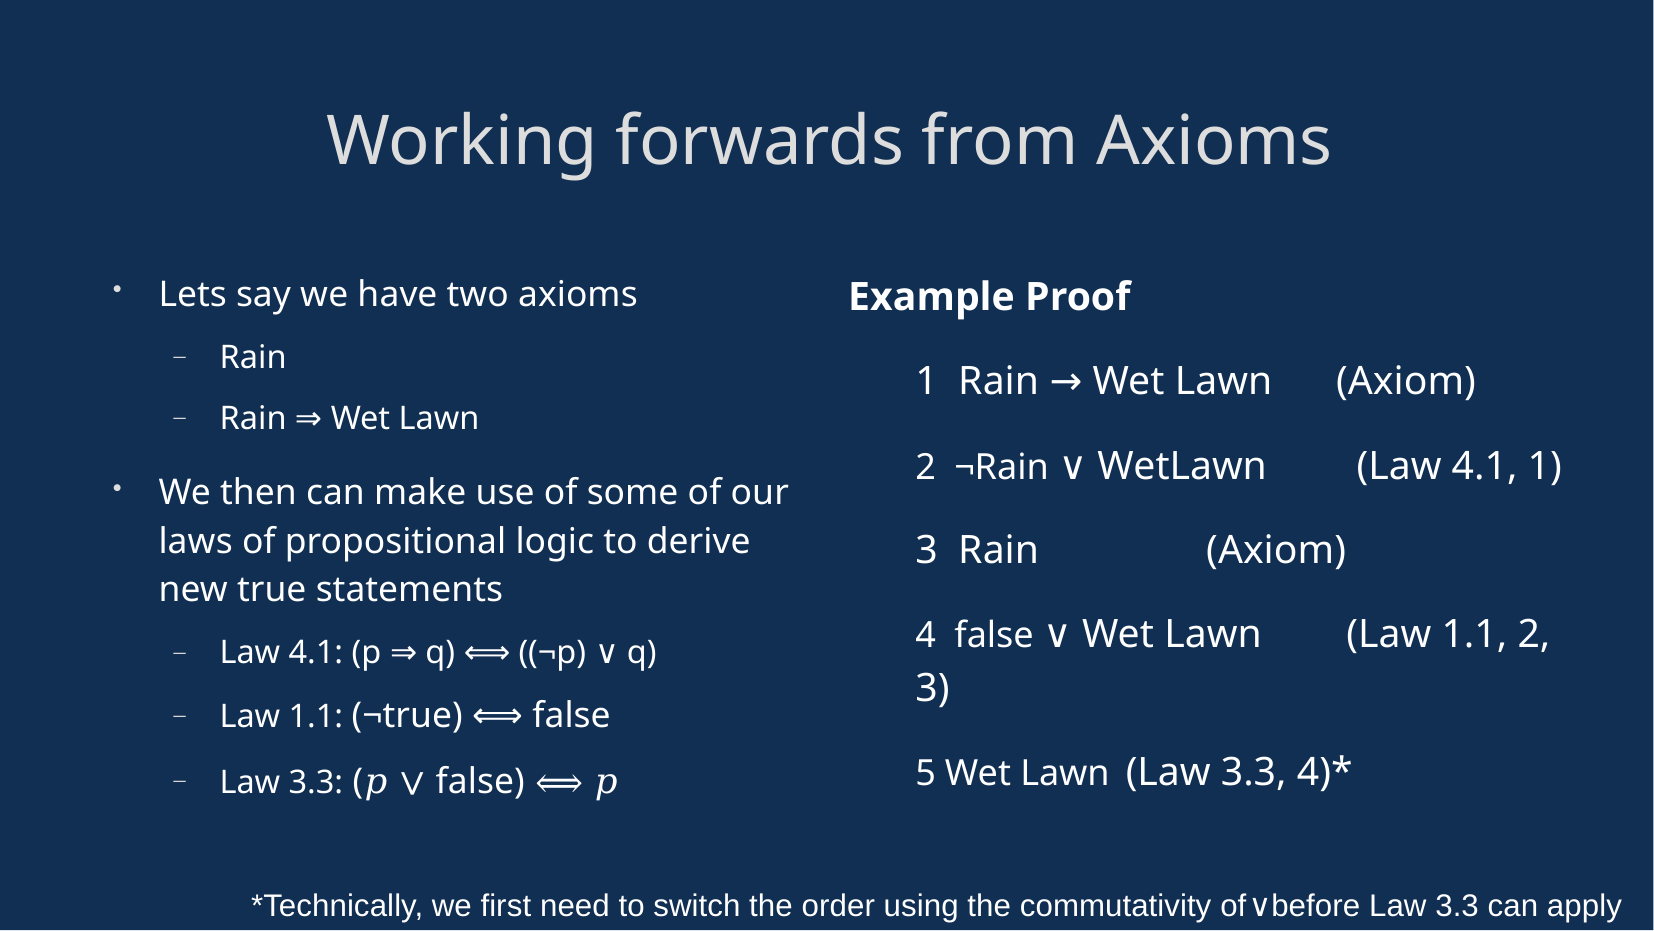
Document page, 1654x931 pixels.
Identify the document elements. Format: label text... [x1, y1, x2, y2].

text_box *Technically, we first need to switch the order using the commutativity of∨before Law 3.3 can apply [236, 880, 1654, 931]
list Lets say we have two axioms Rain Rain ⇒ Wet Lawn We then can make use of some of our laws of propositional logic to derive new true statements Law 4.1: (p ⇒ q) ⟺ ((¬p) ∨ q) Law 1.1: (¬true) ⟺ false Law 3.3: (𝑝 ∨ false) ⟺ 𝑝 [97, 268, 813, 806]
title Working forwards from Axioms [97, 56, 1563, 220]
list Example Proof 1 Rain → Wet Lawn (Axiom) 2 ¬Rain ∨ WetLawn (Law 4.1, 1) 3 Rain (Axiom) 4 false ∨ Wet Lawn (Law 1.1, 2, 3) 5 Wet Lawn (Law 3.3, 4)* [848, 268, 1563, 806]
